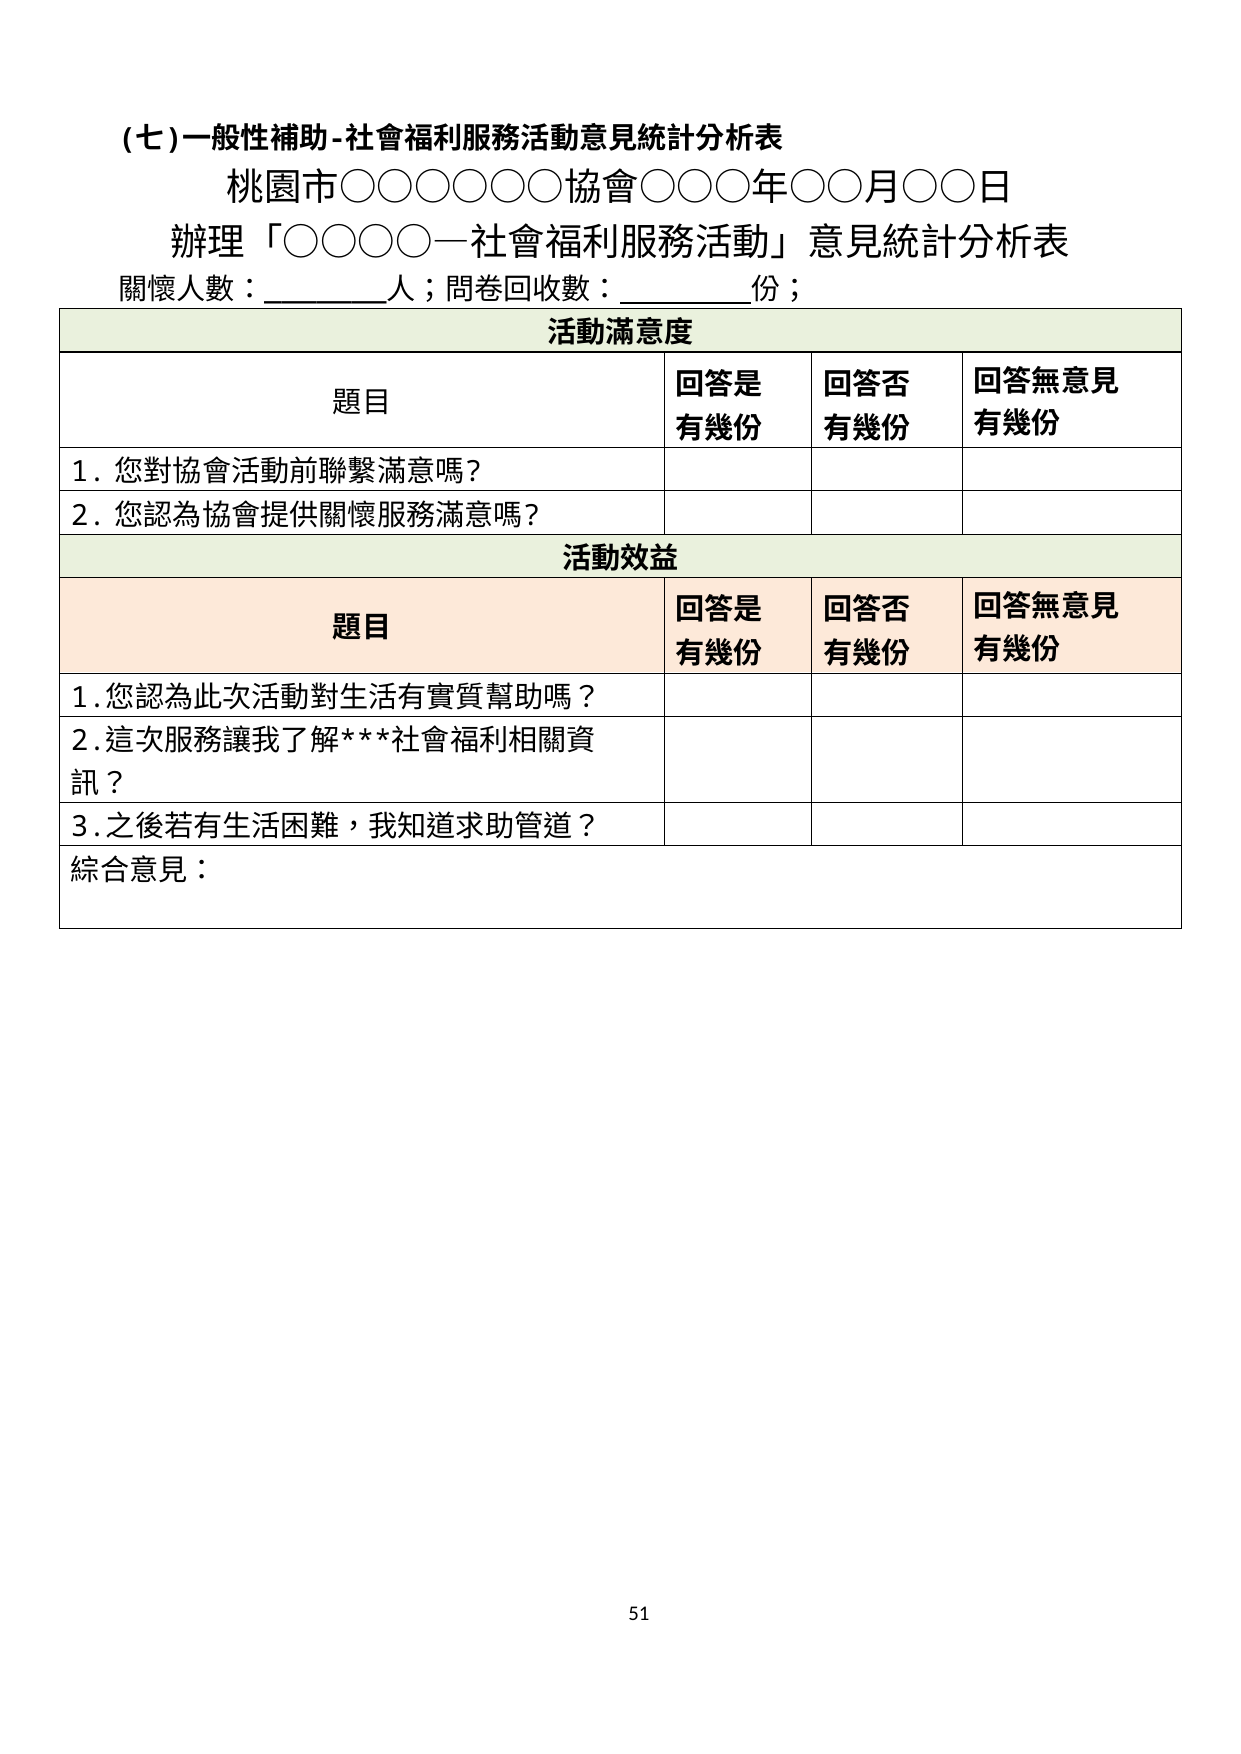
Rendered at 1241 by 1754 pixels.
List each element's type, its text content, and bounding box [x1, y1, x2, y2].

table_cell 1.您認為此次活動對生活有實質幫助嗎？ [60, 674, 664, 716]
table_cell 回答否 有幾份 [812, 353, 962, 447]
table_cell 回答是 有幾份 [665, 353, 811, 447]
table_cell 綜合意見： [60, 846, 1181, 928]
table_cell 回答否 有幾份 [812, 578, 962, 672]
table_cell [812, 717, 962, 802]
table_cell 回答無意見 有幾份 [963, 353, 1181, 447]
table_cell 2. 您認為協會提供關懷服務滿意嗎? [60, 491, 664, 534]
table_cell [665, 674, 811, 716]
table_cell 題目 [60, 353, 664, 447]
table_cell [812, 448, 962, 490]
text 桃園市○○○○○○協會○○○年○○月○○日 [118, 157, 1122, 211]
table_cell 回答無意見 有幾份 [963, 578, 1181, 672]
table_cell [963, 674, 1181, 716]
table_cell [812, 803, 962, 845]
table_cell [665, 803, 811, 845]
text 辦理「○○○○―社會福利服務活動」意見統計分析表 [118, 211, 1122, 266]
table_cell [665, 448, 811, 490]
table_cell 1. 您對協會活動前聯繫滿意嗎? [60, 448, 664, 490]
table_cell 回答是 有幾份 [665, 578, 811, 672]
table_cell [963, 803, 1181, 845]
table_cell 活動效益 [60, 535, 1181, 577]
table_cell [665, 717, 811, 802]
table_cell [812, 491, 962, 534]
table_cell [963, 491, 1181, 534]
table_cell 2.這次服務讓我了解***社會福利相關資訊？ [60, 717, 664, 802]
table_cell [963, 448, 1181, 490]
table_cell [665, 491, 811, 534]
table_cell [812, 674, 962, 716]
table_cell [963, 717, 1181, 802]
table_header 活動滿意度 [60, 309, 1181, 351]
text 關懷人數：_______人；問卷回收數： 份； [118, 266, 1122, 308]
table_cell 題目 [60, 578, 664, 672]
table_cell 3.之後若有生活困難，我知道求助管道？ [60, 803, 664, 845]
subtitle (七)一般性補助-社會福利服務活動意見統計分析表 [118, 115, 1122, 157]
